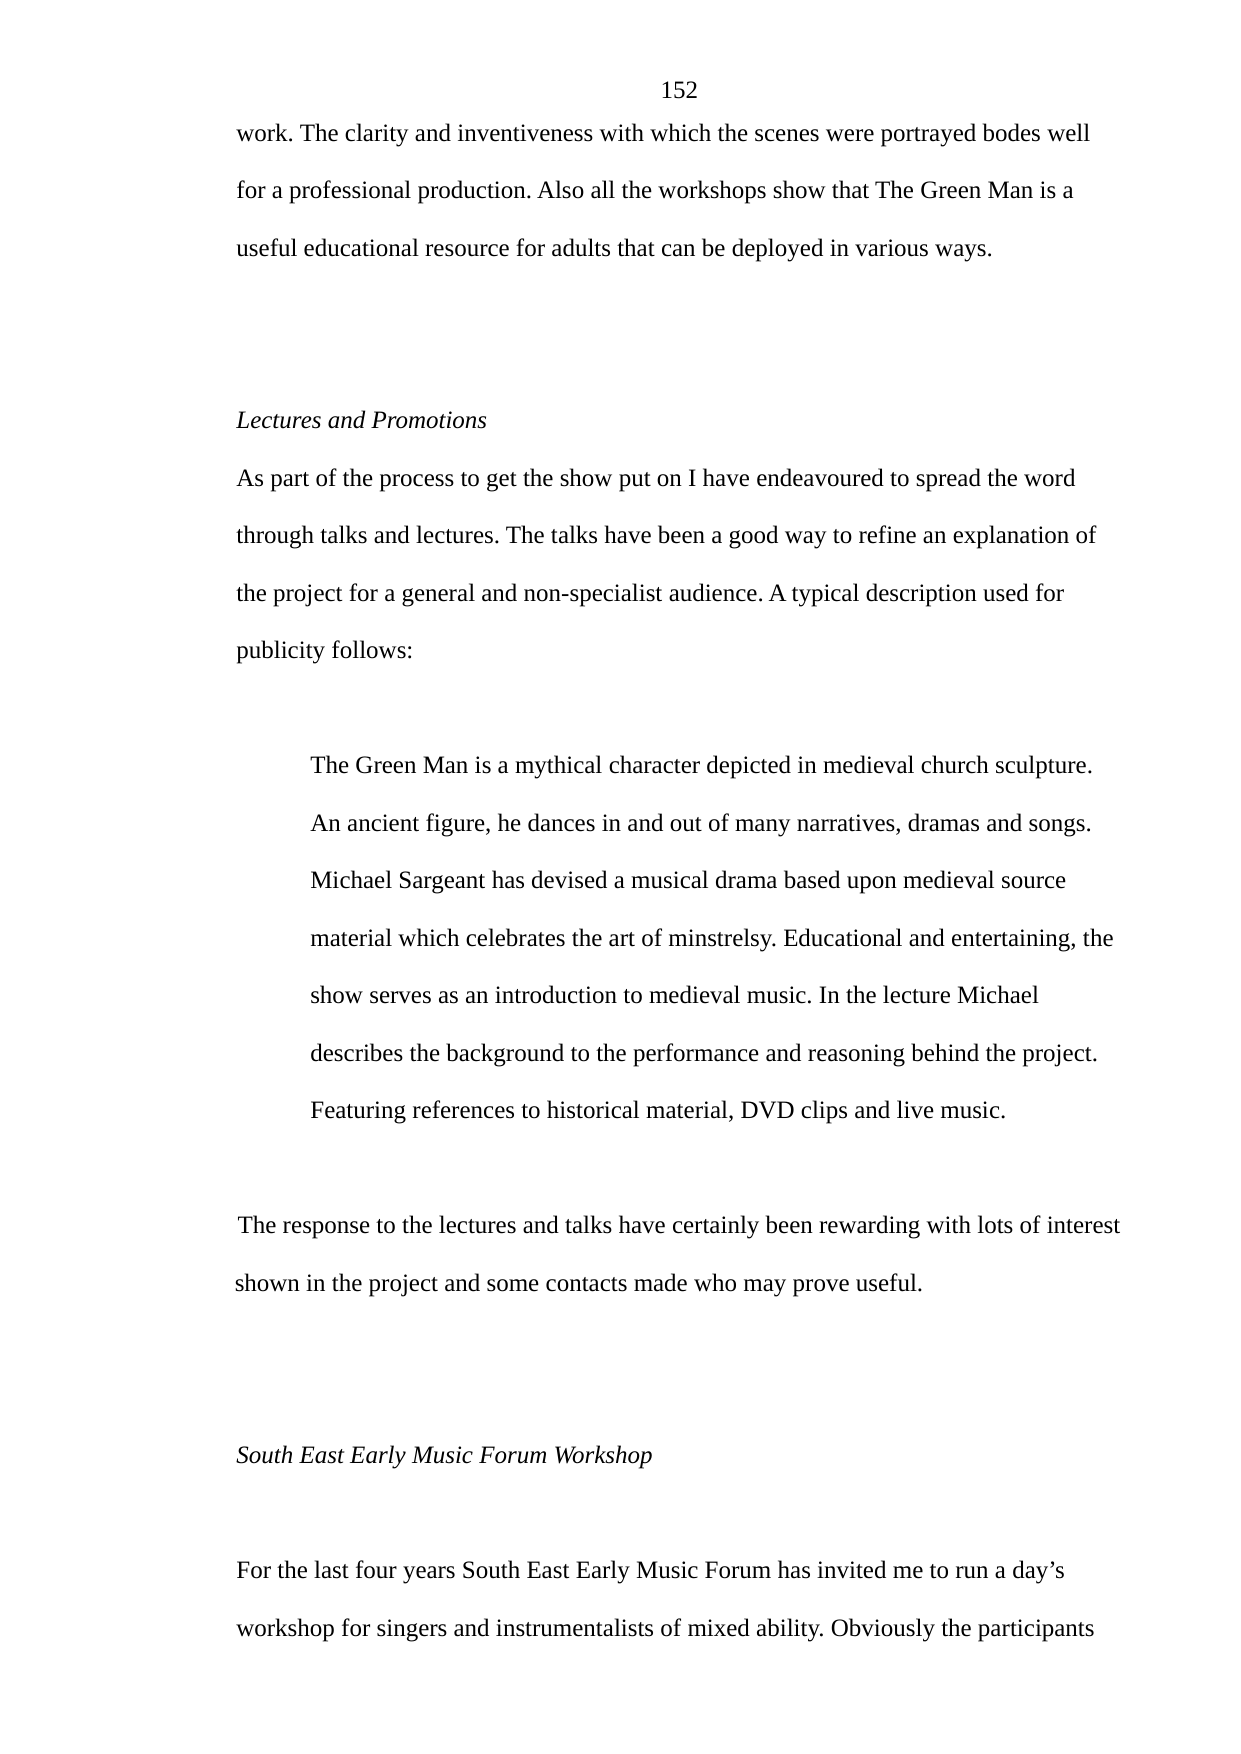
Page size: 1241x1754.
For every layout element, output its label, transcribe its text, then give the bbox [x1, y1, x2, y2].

text South East Early Music Forum Workshop [236, 1441, 1122, 1469]
text For the last four years South East Early Music Forum has invited me to run a day’s workshop for singers and instrumentalists of mixed ability. Obviously the participants [236, 1556, 1122, 1642]
text The Green Man is a mythical character depicted in medieval church sculpture. An ancient figure, he dances in and out of many narratives, dramas and songs. Michael Sargeant has devised a musical drama based upon medieval source material which celebrates the art of minstrelsy. Educational and entertaining, the show serves as an introduction to medieval music. In the lecture Michael describes the background to the performance and reasoning behind the project. Featuring references to historical material, DVD clips and live music. [310, 751, 1122, 1124]
text As part of the process to get the show put on I have endeavoured to spread the word through talks and lectures. The talks have been a good way to refine an explanation of the project for a general and non-specialist audience. A typical description used for publicity follows: [236, 463, 1122, 664]
text Lectures and Promotions [236, 406, 1122, 434]
text work. The clarity and inventiveness with which the scenes were portrayed bodes well for a professional production. Also all the workshops show that The Green Man is a useful educational resource for adults that can be deployed in various ways. [236, 118, 1122, 262]
text The response to the lectures and talks have certainly been rewarding with lots of interest shown in the project and some contacts made who may prove useful. [234, 1211, 1122, 1297]
